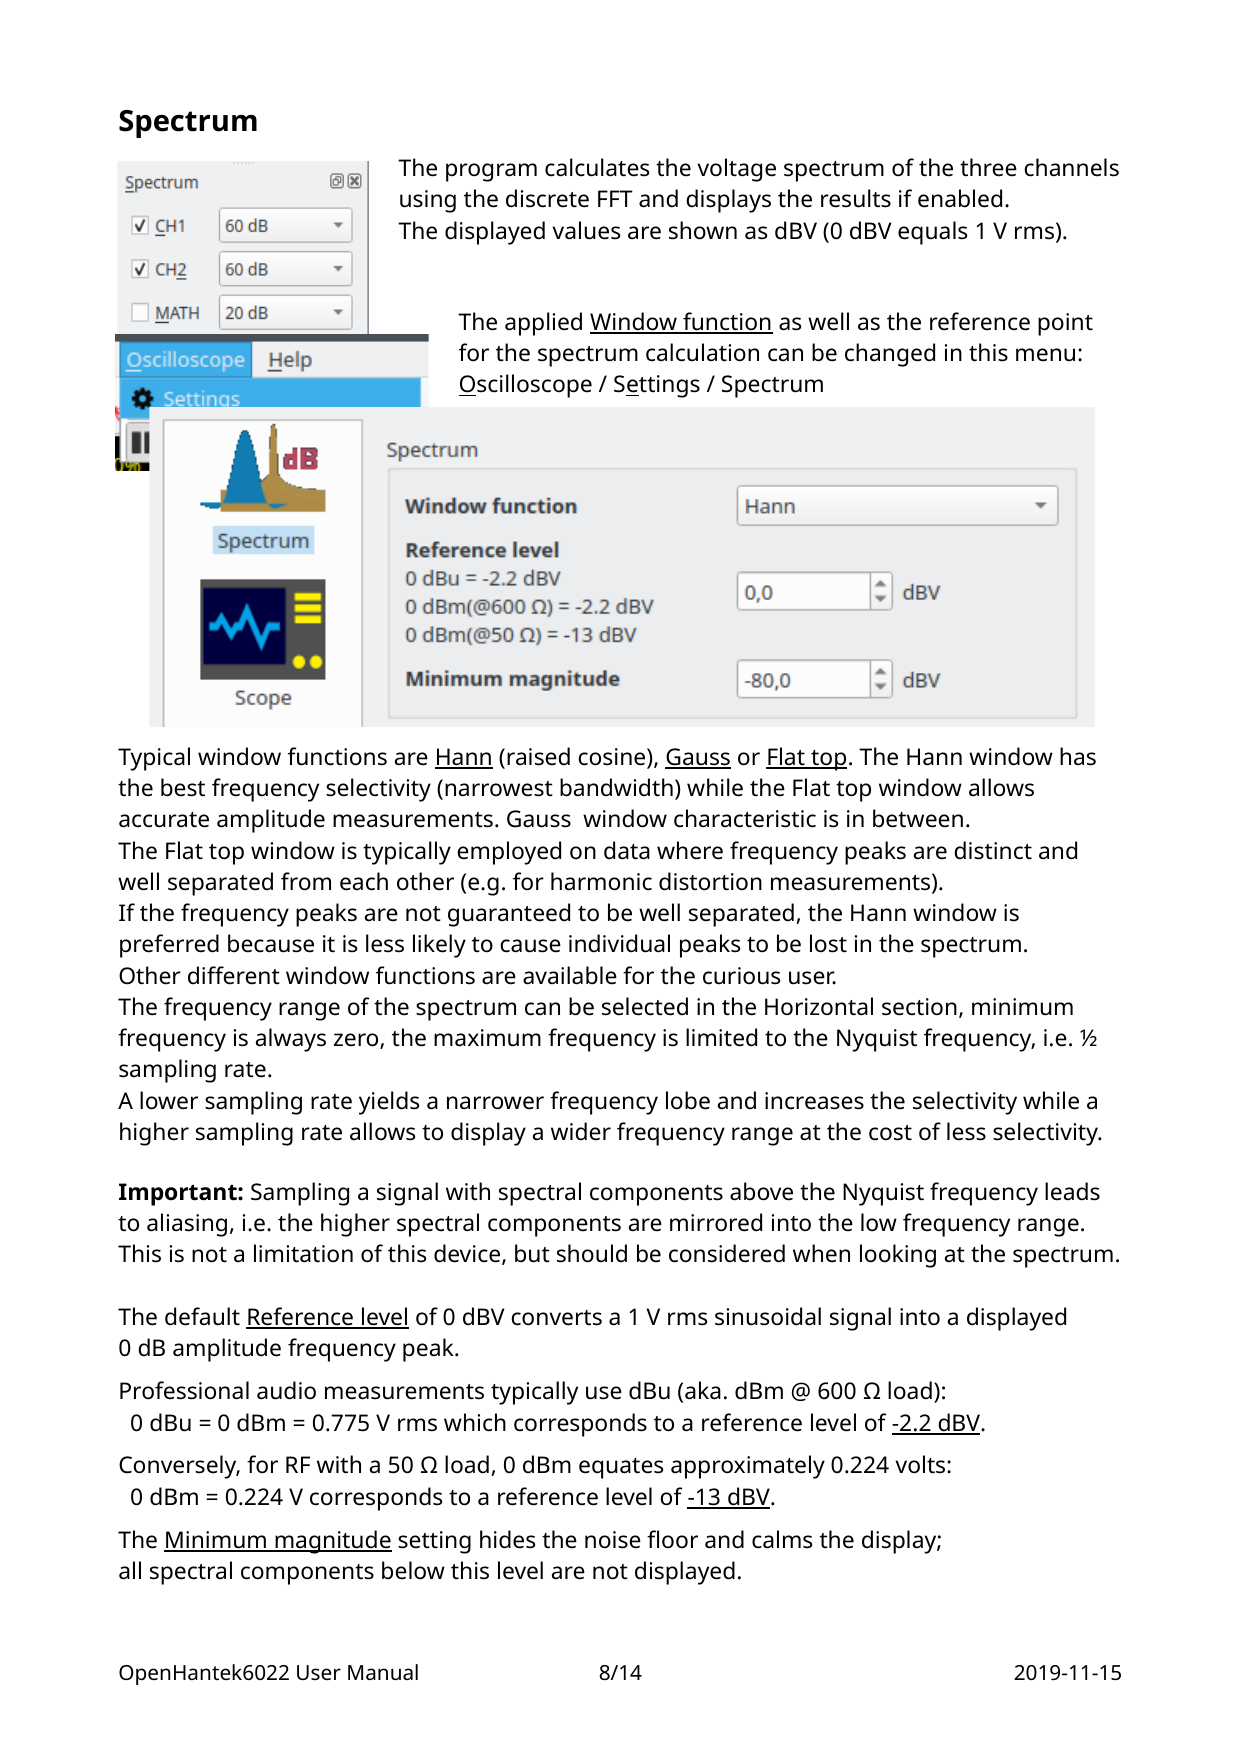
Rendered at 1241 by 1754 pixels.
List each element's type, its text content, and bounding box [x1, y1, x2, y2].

text Other different window functions are available for the curious user. [118, 960, 1122, 991]
text This is not a limitation of this device, but should be considered when looking at the spectrum. [118, 1238, 1122, 1270]
text If the frequency peaks are not guaranteed to be well separated, the Hann window is preferred because it is less likely to cause individual peaks to be lost in the spectrum. [118, 897, 1122, 960]
text Professional audio measurements typically use dBu (aka. dBm @ 600 Ω load): 0 dBu = 0 dBm = 0.775 V rms which corresponds to a reference level of -2.2 dBV. [118, 1375, 1122, 1438]
text The default Reference level of 0 dBV converts a 1 V rms sinusoidal signal into a displayed 0 dB amplitude frequency peak. [118, 1301, 1122, 1363]
text Conversely, for RF with a 50 Ω load, 0 dBm equates approximately 0.224 volts: 0 dBm = 0.224 V corresponds to a reference level of -13 dBV. [118, 1449, 1122, 1512]
text The program calculates the voltage spectrum of the three channels using the discrete FFT and displays the results if enabled. [118, 152, 1122, 215]
text The applied Window function as well as the reference point for the spectrum calculation can be changed in this menu: Oscilloscope / Settings / Spectrum [369, 306, 1122, 400]
text A lower sampling rate yields a narrower frequency lobe and increases the selectivity while a higher sampling rate allows to display a wider frequency range at the cost of less selectivity. [118, 1085, 1122, 1147]
subtitle Spectrum [118, 100, 1122, 140]
text Important: Sampling a signal with spectral components above the Nyquist frequency leads to aliasing, i.e. the higher spectral components are mirrored into the low frequency range. [118, 1176, 1122, 1238]
text The Minimum magnitude setting hides the noise floor and calms the display; all spectral components below this level are not displayed. [118, 1524, 1122, 1586]
text Typical window functions are Hann (raised cosine), Gauss or Flat top. The Hann window has the best frequency selectivity (narrowest bandwidth) while the Flat top window allows accurate amplitude measurements. Gauss window characteristic is in between. [118, 741, 1122, 835]
text [118, 306, 368, 334]
text The Flat top window is typically employed on data where frequency peaks are distinct and well separated from each other (e.g. for harmonic distortion measurements). [118, 835, 1122, 897]
text The frequency range of the spectrum can be selected in the Horizontal section, minimum frequency is always zero, the maximum frequency is limited to the Nyquist frequency, i.e. ½ sampling rate. [118, 991, 1122, 1085]
text The displayed values are shown as dBV (0 dBV equals 1 V rms). [118, 215, 1122, 246]
picture [115, 286, 1095, 727]
